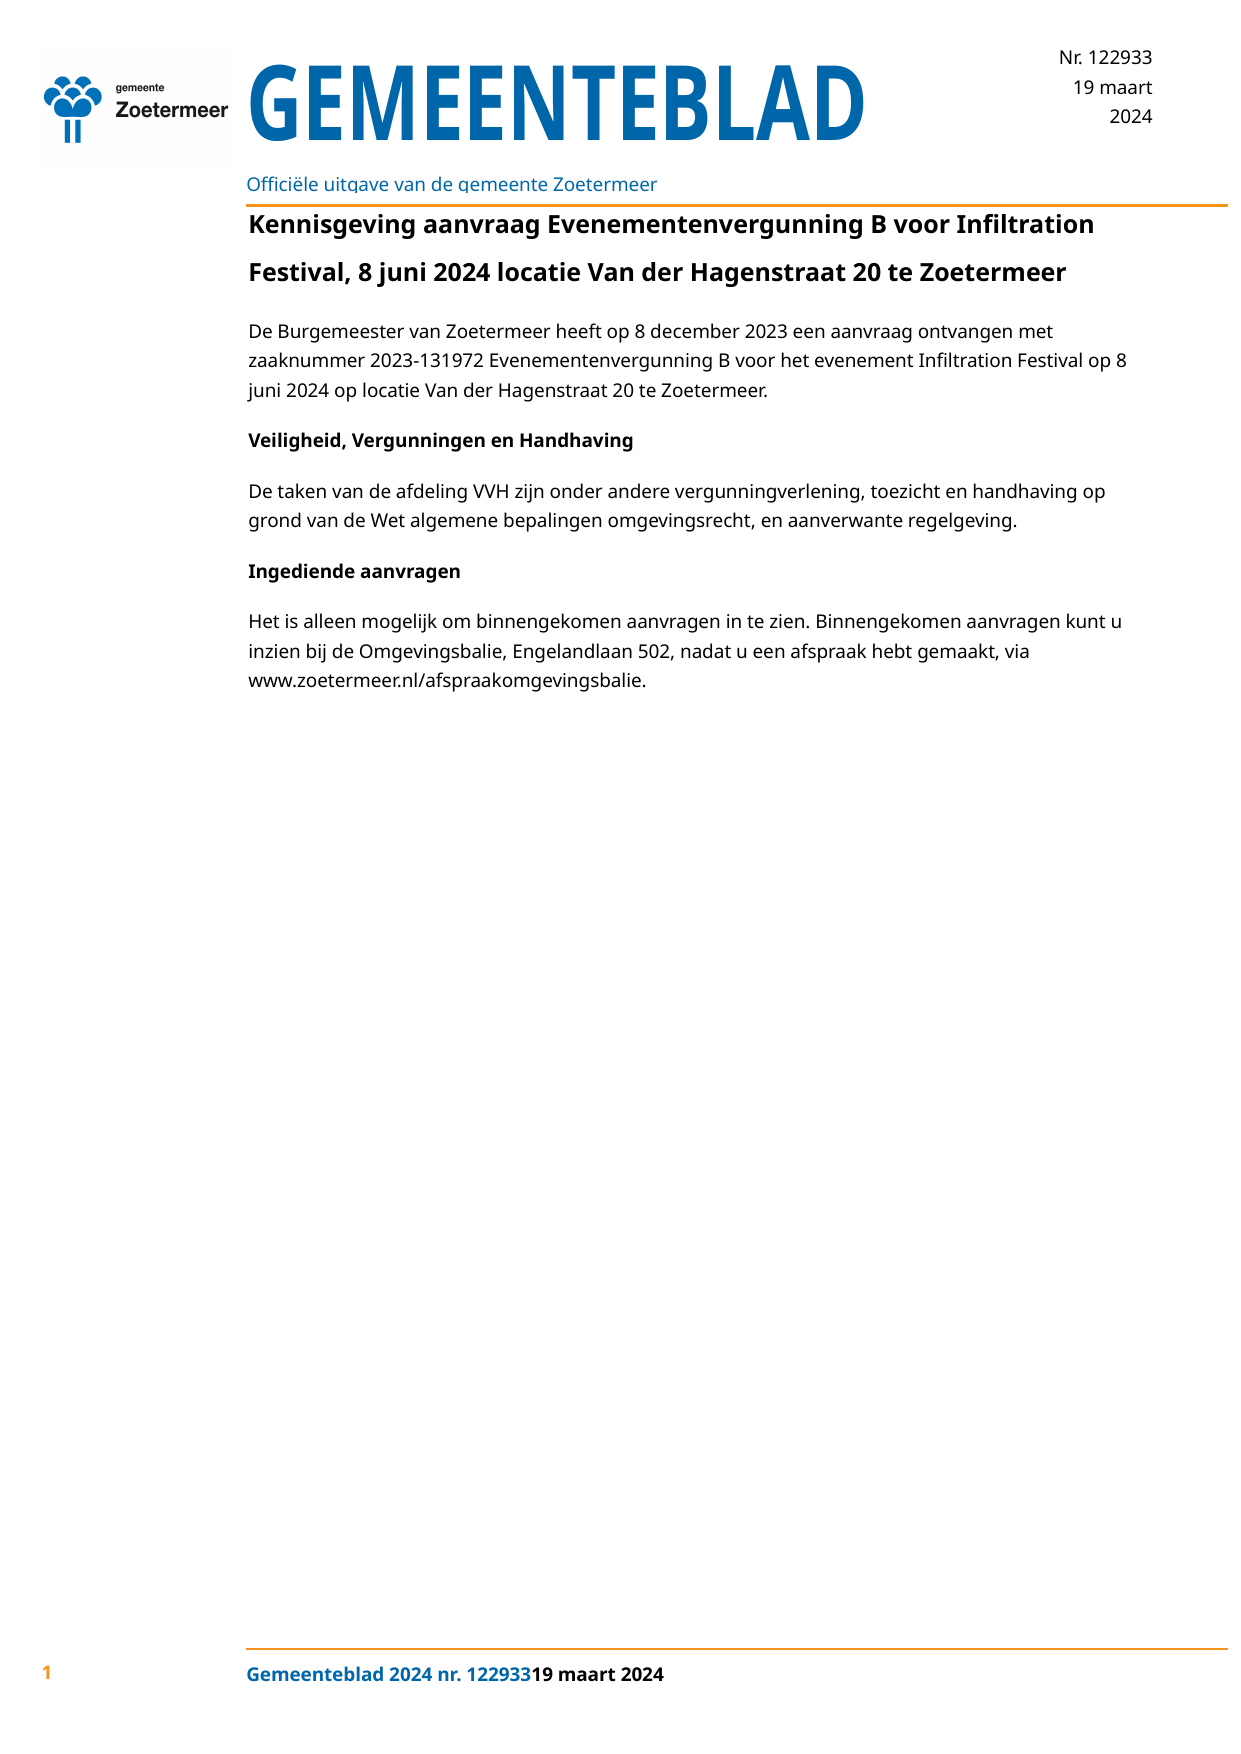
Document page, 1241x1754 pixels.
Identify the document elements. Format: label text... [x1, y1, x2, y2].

text Kennisgeving aanvraag Evenementenvergunning B voor Infiltration Festival, 8 juni 2024 locatie Van der Hagenstraat 20 te Zoetermeer [248, 207, 1152, 288]
text Veiligheid, Vergunningen en Handhaving [248, 427, 1152, 453]
text Ingediende aanvragen [248, 558, 1152, 584]
picture [41, 47, 231, 172]
text Het is alleen mogelijk om binnengekomen aanvragen in te zien. Binnengekomen aanvragen kunt u inzien bij de Omgevingsbalie, Engelandlaan 502, nadat u een afspraak hebt gemaakt, via www.zoetermeer.nl/afspraakomgevingsbalie. [248, 608, 1152, 693]
text De Burgemeester van Zoetermeer heeft op 8 december 2023 een aanvraag ontvangen met zaaknummer 2023-131972 Evenementenvergunning B voor het evenement Infiltration Festival op 8 juni 2024 op locatie Van der Hagenstraat 20 te Zoetermeer. [248, 318, 1152, 403]
text De taken van de afdeling VVH zijn onder andere vergunningverlening, toezicht en handhaving op grond van de Wet algemene bepalingen omgevingsrecht, en aanverwante regelgeving. [248, 478, 1152, 533]
